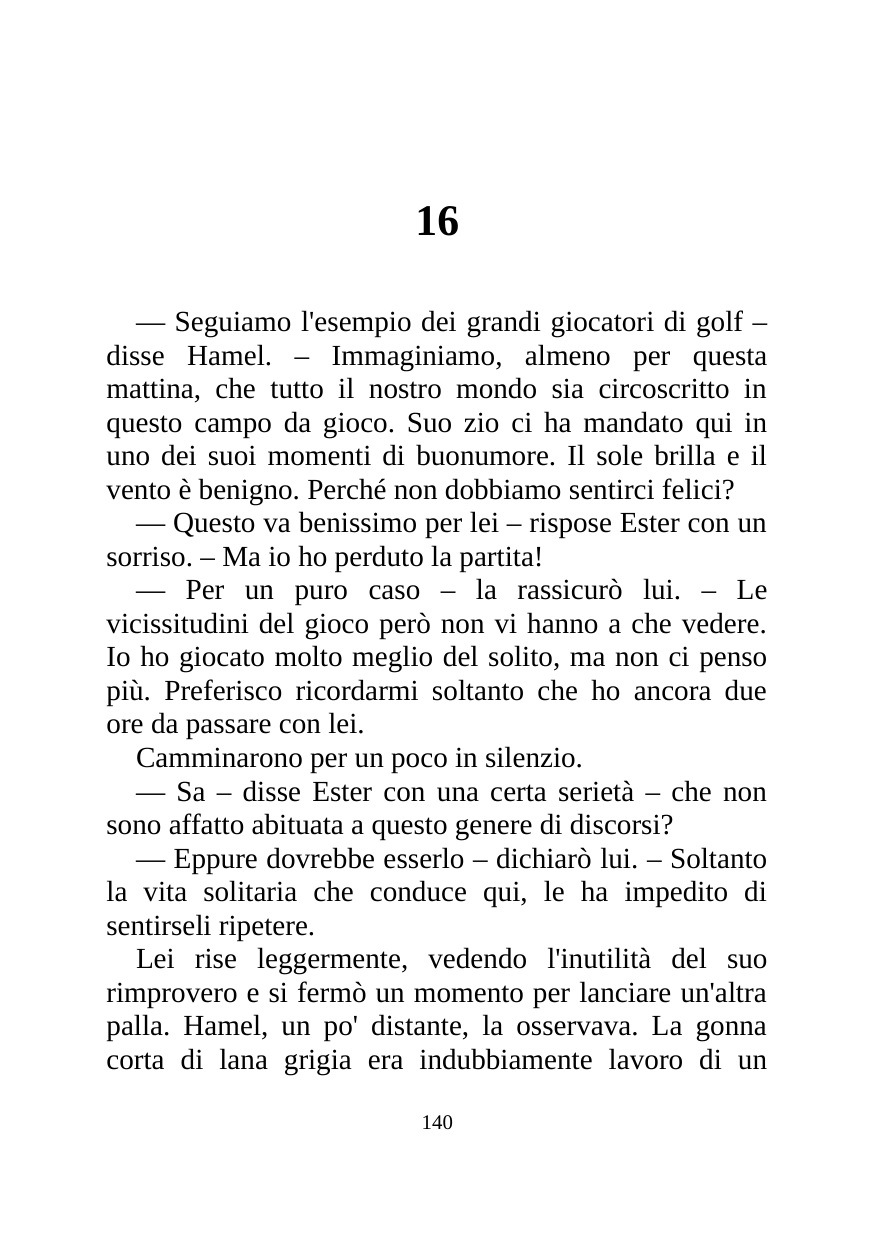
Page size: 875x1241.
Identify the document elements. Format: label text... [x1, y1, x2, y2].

subtitle 16 [106, 195, 768, 245]
text Lei rise leggermente, vedendo l'inutilità del suo rimprovero e si fermò un momento per lanciare un'altra palla. Hamel, un po' distante, la osservava. La gonna corta di lana grigia era indubbiamente lavoro di un [106, 941, 768, 1076]
text — Eppure dovrebbe esserlo – dichiarò lui. – Soltanto la vita solitaria che conduce qui, le ha impedito di sentirseli ripetere. [106, 841, 768, 941]
text — Seguiamo l'esempio dei grandi giocatori di golf – disse Hamel. – Immaginiamo, almeno per questa mattina, che tutto il nostro mondo sia circoscritto in questo campo da gioco. Suo zio ci ha mandato qui in uno dei suoi momenti di buonumore. Il sole brilla e il vento è benigno. Perché non dobbiamo sentirci felici? [106, 304, 768, 505]
text — Sa – disse Ester con una certa serietà – che non sono affatto abituata a questo genere di discorsi? [106, 774, 768, 841]
text — Per un puro caso – la rassicurò lui. – Le vicissitudini del gioco però non vi hanno a che vedere. Io ho giocato molto meglio del solito, ma non ci penso più. Preferisco ricordarmi soltanto che ho ancora due ore da passare con lei. [106, 572, 768, 740]
text — Questo va benissimo per lei – rispose Ester con un sorriso. – Ma io ho perduto la partita! [106, 505, 768, 572]
text Camminarono per un poco in silenzio. [106, 740, 768, 774]
